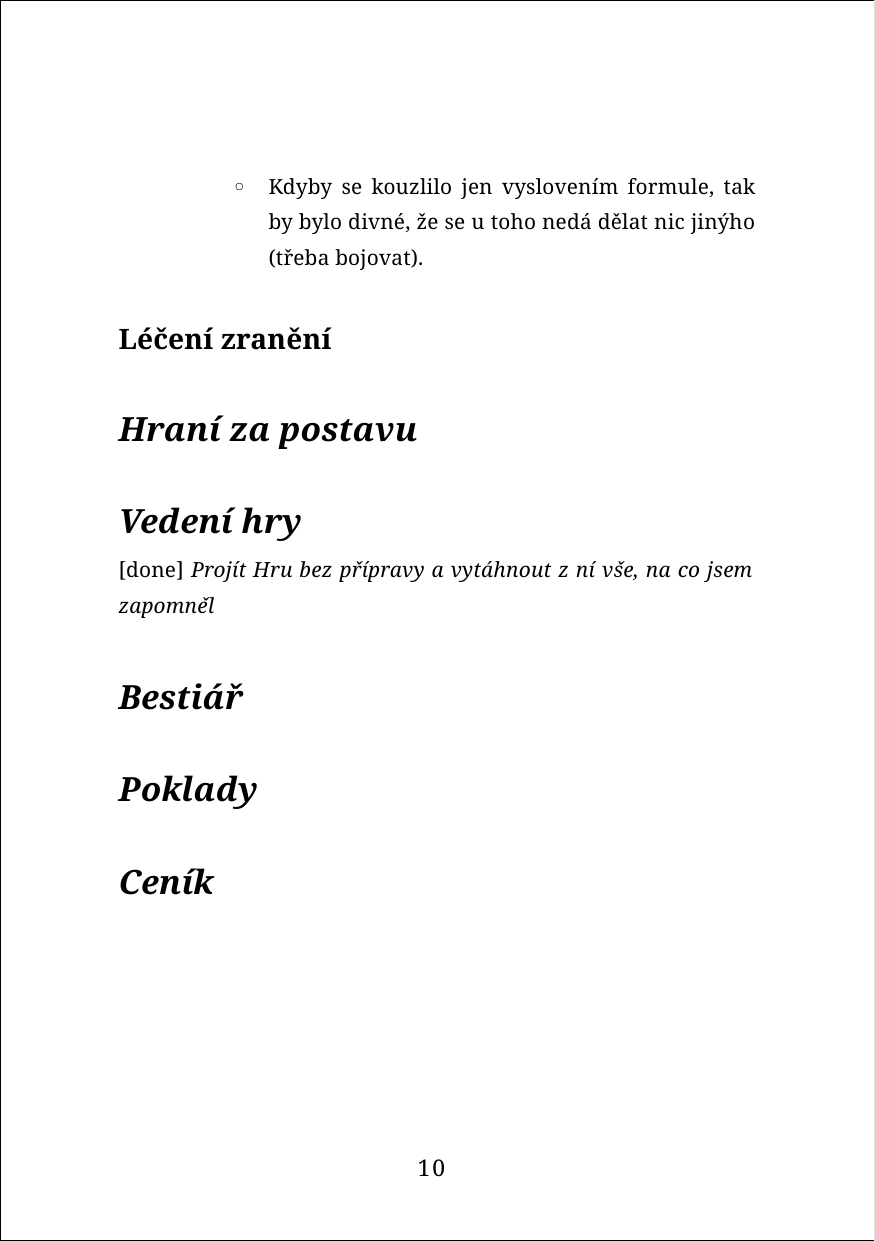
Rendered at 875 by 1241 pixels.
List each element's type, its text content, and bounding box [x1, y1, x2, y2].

subtitle Poklady [118, 766, 756, 812]
subtitle Ceník [118, 859, 756, 904]
subtitle Bestiář [118, 673, 756, 719]
list Kdyby se kouzlilo jen vyslovením formule, tak by bylo divné, že se u toho nedá dělat nic jinýho (třeba bojovat). [231, 172, 756, 271]
subtitle Léčení zranění [118, 320, 756, 358]
text [done] Projít Hru bez přípravy a vytáhnout z ní vše, na co jsem zapomněl [118, 555, 756, 619]
subtitle Vedení hry [118, 498, 756, 543]
subtitle Hraní za postavu [118, 405, 756, 451]
